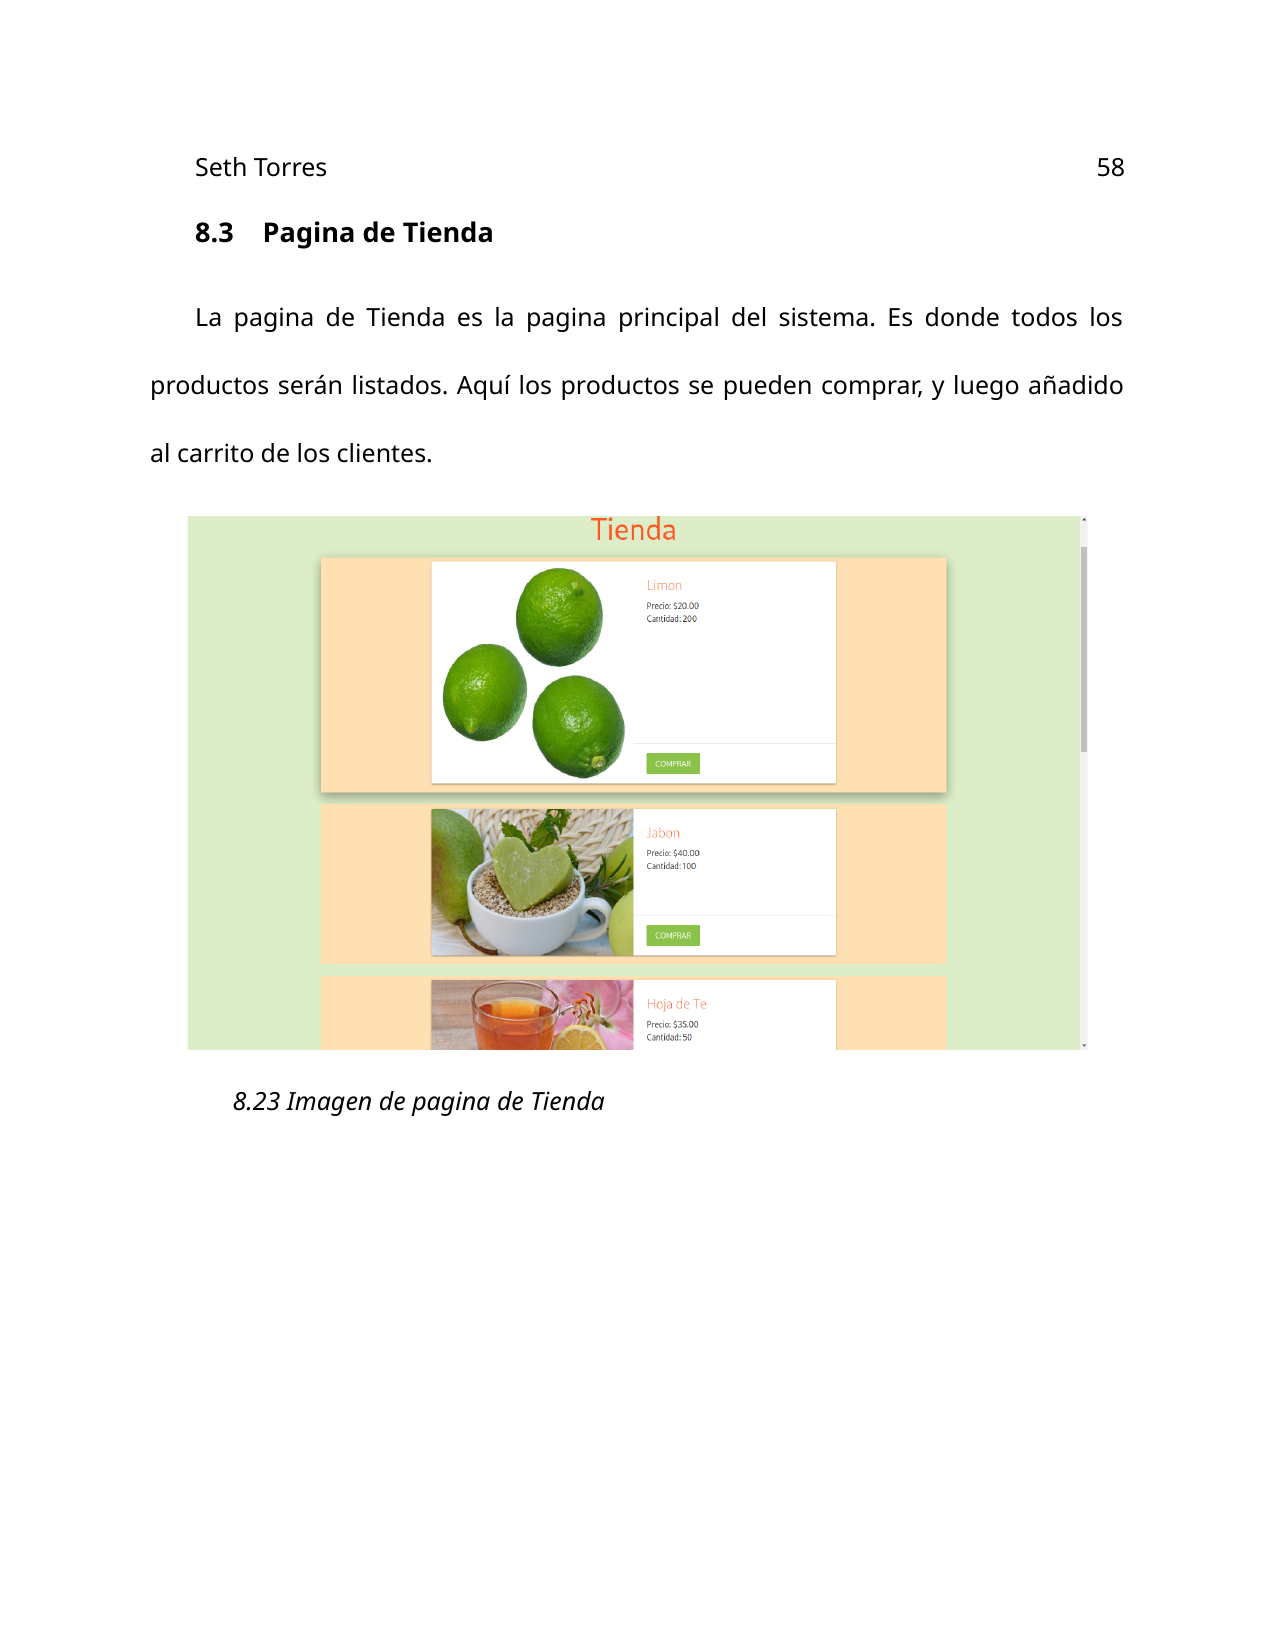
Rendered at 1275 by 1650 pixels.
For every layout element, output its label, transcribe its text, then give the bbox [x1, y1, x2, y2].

text La pagina de Tienda es la pagina principal del sistema. Es donde todos los productos serán listados. Aquí los productos se pueden comprar, y luego añadido al carrito de los clientes. [150, 300, 1125, 470]
picture [187, 516, 1088, 1050]
text 8.23 Imagen de pagina de Tienda [187, 1050, 1087, 1117]
subtitle Pagina de Tienda [150, 213, 1125, 250]
